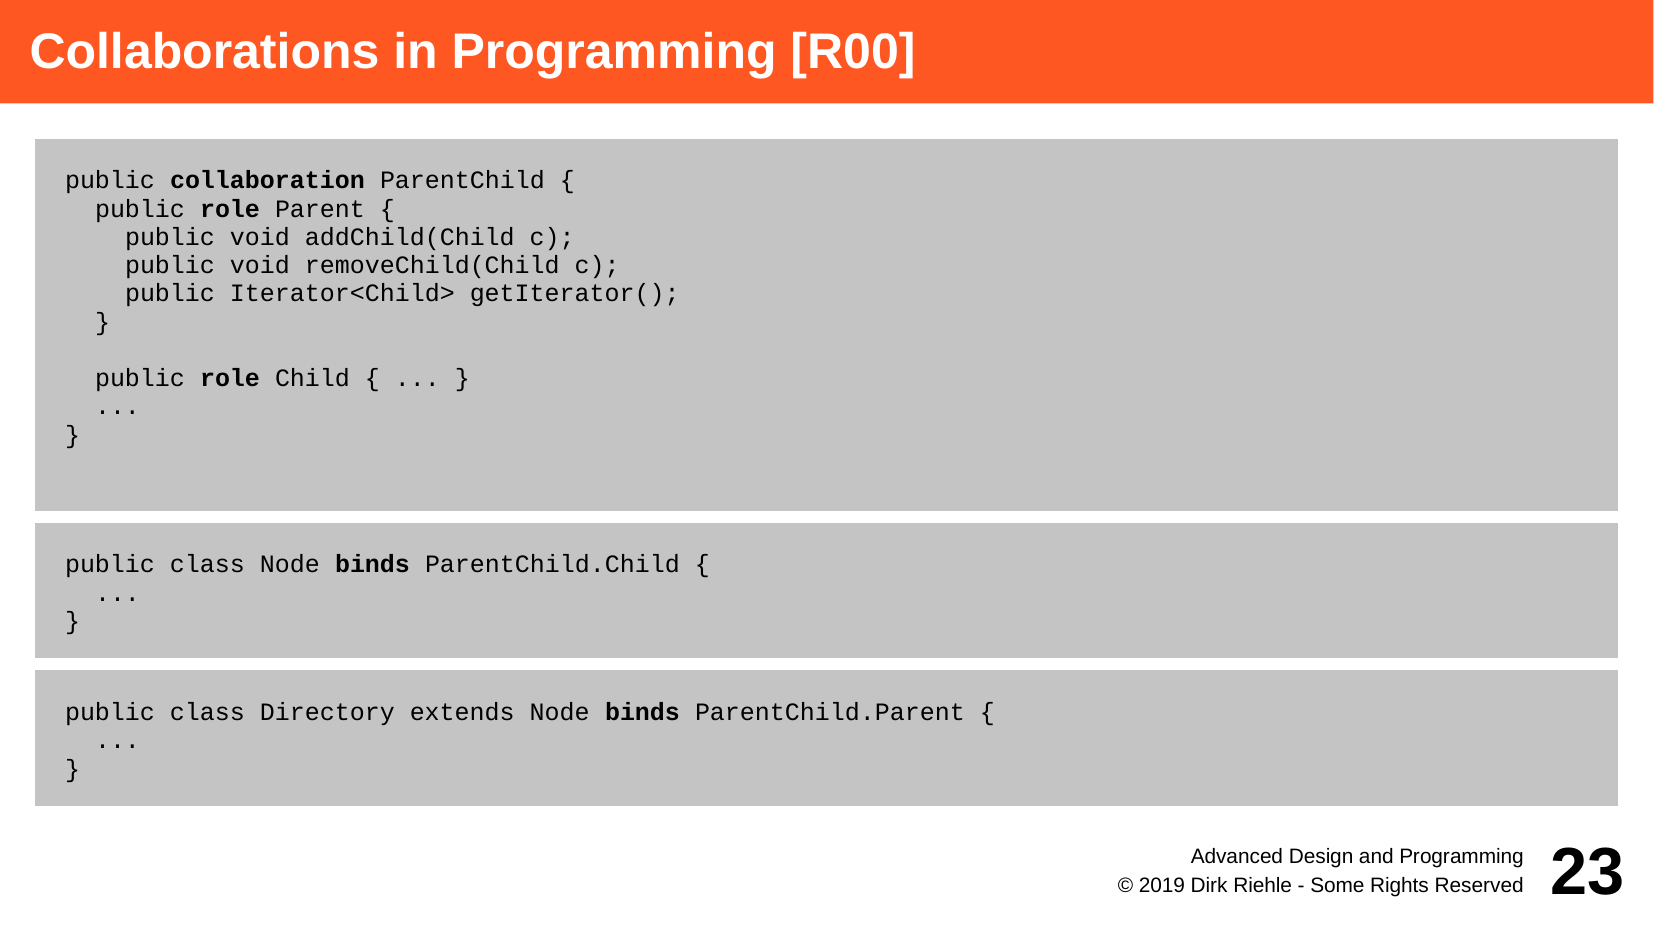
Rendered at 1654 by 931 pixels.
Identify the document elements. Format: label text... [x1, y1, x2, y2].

list public class Directory extends Node binds ParentChild.Parent { ... } [29, 664, 1625, 813]
list public collaboration ParentChild { public role Parent { public void addChild(Child c); public void removeChild(Child c); public Iterator<Child> getIterator(); } public role Child { ... } ... } [29, 132, 1625, 511]
title Collaborations in Programming [R00] [0, 0, 1654, 104]
list public class Node binds ParentChild.Child { ... } [29, 516, 1625, 658]
